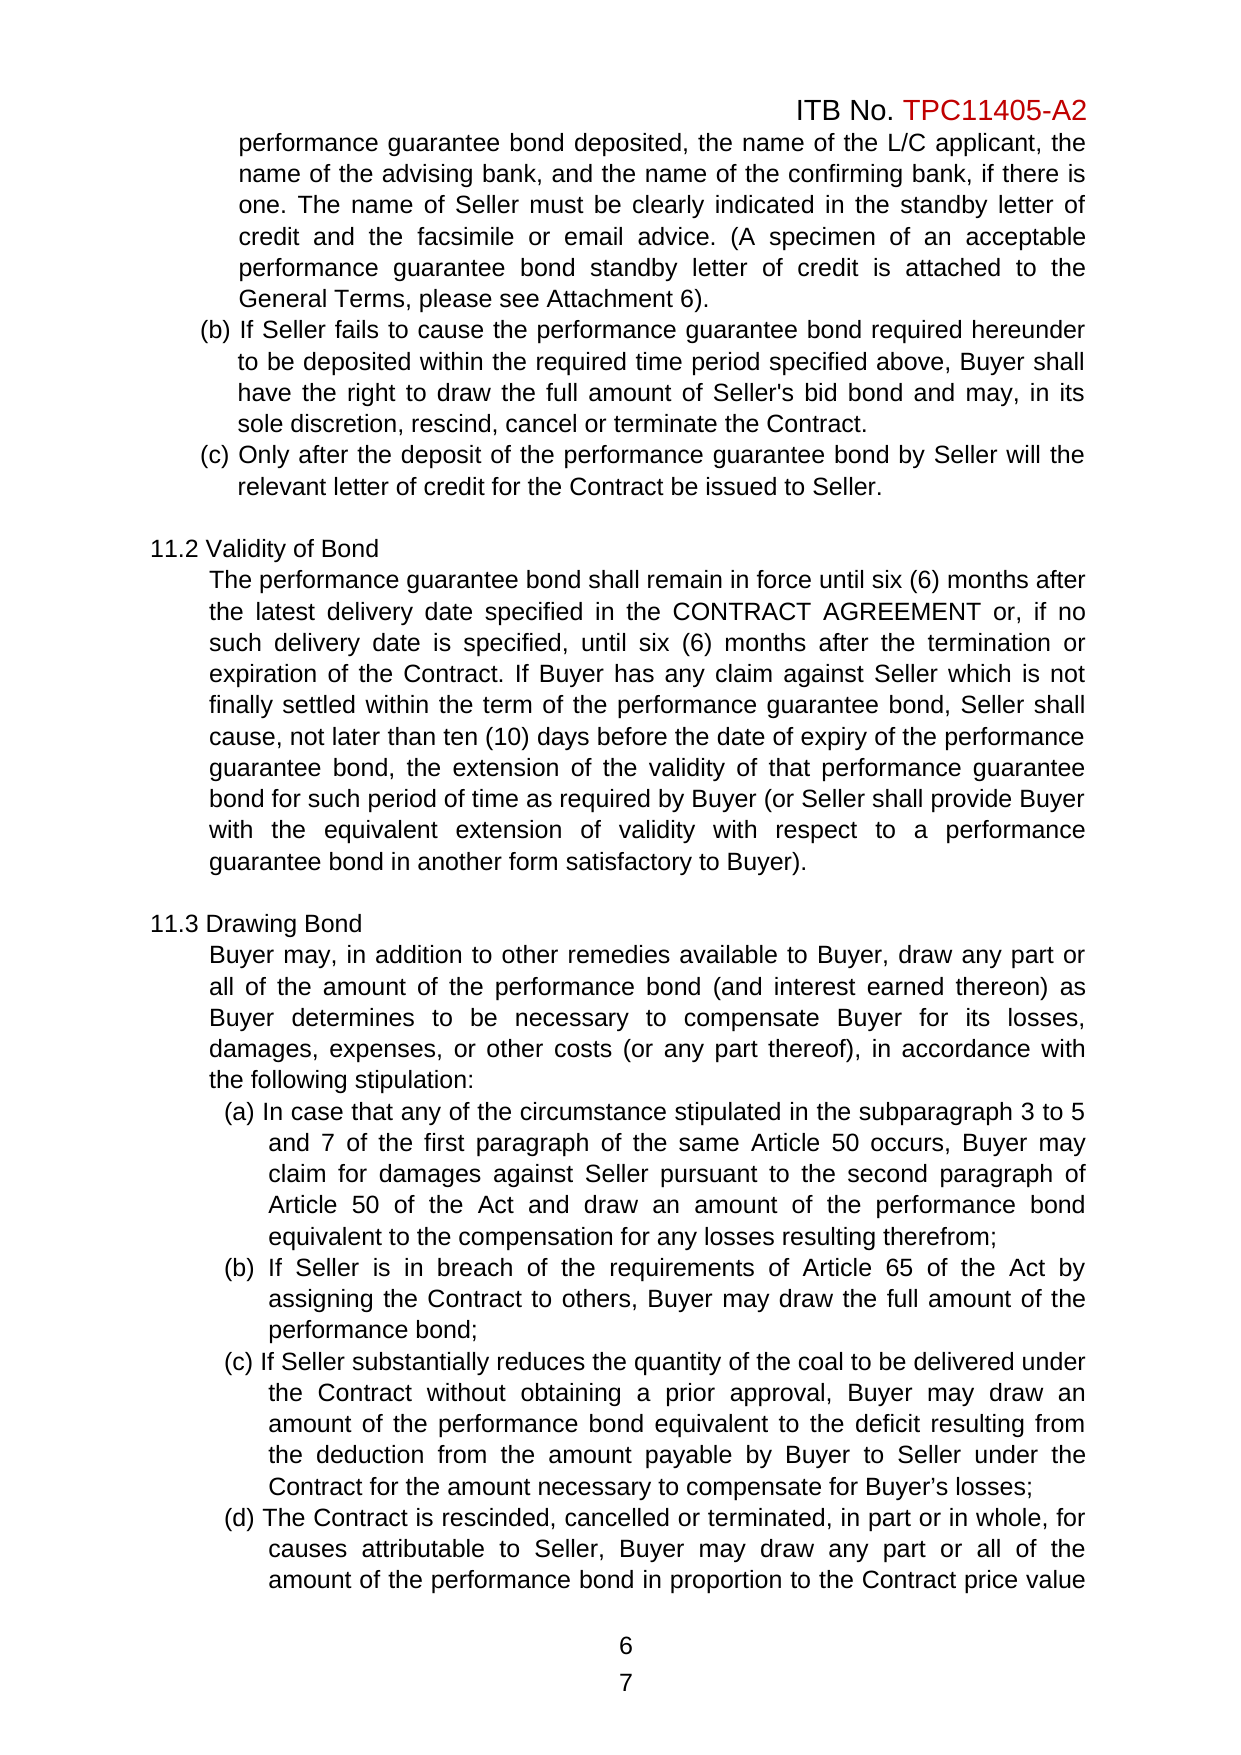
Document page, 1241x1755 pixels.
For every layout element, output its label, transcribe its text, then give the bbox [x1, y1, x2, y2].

text 11.2 Validity of Bond [150, 532, 1086, 564]
text (d) The Contract is rescinded, cancelled or terminated, in part or in whole, for causes attributable to Seller, Buyer may draw any part or all of the amount of the performance bond in proportion to the Contract price value [224, 1501, 1087, 1595]
text The performance guarantee bond shall remain in force until six (6) months after the latest delivery date specified in the CONTRACT AGREEMENT or, if no such delivery date is specified, until six (6) months after the termination or expiration of the Contract. If Buyer has any claim against Seller which is not finally settled within the term of the performance guarantee bond, Seller shall cause, not later than ten (10) days before the date of expiry of the performance guarantee bond, the extension of the validity of that performance guarantee bond for such period of time as required by Buyer (or Seller shall provide Buyer with the equivalent extension of validity with respect to a performance guarantee bond in another form satisfactory to Buyer). [209, 564, 1087, 876]
text (c) If Seller substantially reduces the quantity of the coal to be delivered under the Contract without obtaining a prior approval, Buyer may draw an amount of the performance bond equivalent to the deficit resulting from the deduction from the amount payable by Buyer to Seller under the Contract for the amount necessary to compensate for Buyer’s losses; [224, 1345, 1087, 1501]
text 11.3 Drawing Bond [150, 907, 1087, 939]
text (b) If Seller is in breach of the requirements of Article 65 of the Act by assigning the Contract to others, Buyer may draw the full amount of the performance bond; [224, 1251, 1087, 1345]
text (b) If Seller fails to cause the performance guarantee bond required hereunder to be deposited within the required time period specified above, Buyer shall have the right to draw the full amount of Seller's bid bond and may, in its sole discretion, rescind, cancel or terminate the Contract. [200, 314, 1086, 439]
text (c) Only after the deposit of the performance guarantee bond by Seller will the relevant letter of credit for the Contract be issued to Seller. [200, 439, 1086, 501]
text performance guarantee bond deposited, the name of the L/C applicant, the name of the advising bank, and the name of the confirming bank, if there is one. The name of Seller must be clearly indicated in the standby letter of credit and the facsimile or email advice. (A specimen of an acceptable performance guarantee bond standby letter of credit is attached to the General Terms, please see Attachment 6). [224, 126, 1087, 314]
text (a) In case that any of the circumstance stipulated in the subparagraph 3 to 5 and 7 of the first paragraph of the same Article 50 occurs, Buyer may claim for damages against Seller pursuant to the second paragraph of Article 50 of the Act and draw an amount of the performance bond equivalent to the compensation for any losses resulting therefrom; [224, 1095, 1087, 1251]
text Buyer may, in addition to other remedies available to Buyer, draw any part or all of the amount of the performance bond (and interest earned thereon) as Buyer determines to be necessary to compensate Buyer for its losses, damages, expenses, or other costs (or any part thereof), in accordance with the following stipulation: [209, 939, 1087, 1095]
